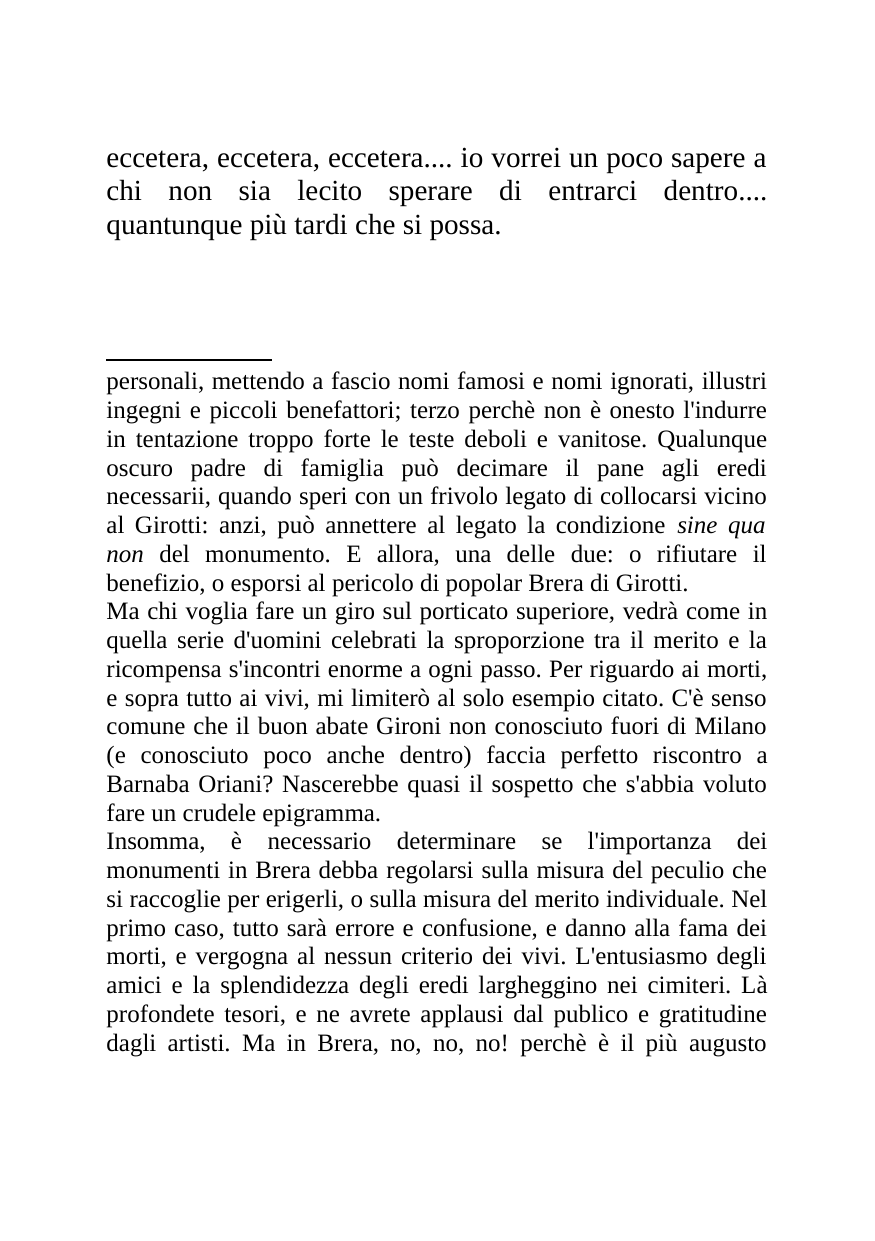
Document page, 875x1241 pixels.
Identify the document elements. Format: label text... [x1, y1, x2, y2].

text Ma chi voglia fare un giro sul porticato superiore, vedrà come in quella serie d'uomini celebrati la sproporzione tra il merito e la ricompensa s'incontri enorme a ogni passo. Per riguardo ai morti, e sopra tutto ai vivi, mi limiterò al solo esempio citato. C'è senso comune che il buon abate Gironi non conosciuto fuori di Milano (e conosciuto poco anche dentro) faccia perfetto riscontro a Barnaba Oriani? Nascerebbe quasi il sospetto che s'abbia voluto fare un crudele epigramma. [106, 596, 768, 826]
text personali, mettendo a fascio nomi famosi e nomi ignorati, illustri ingegni e piccoli benefattori; terzo perchè non è onesto l'indurre in tentazione troppo forte le teste deboli e vanitose. Qualunque oscuro padre di famiglia può decimare il pane agli eredi necessarii, quando speri con un frivolo legato di collocarsi vicino al Girotti: anzi, può annettere al legato la condizione sine qua non del monumento. E allora, una delle due: o rifiutare il benefizio, o esporsi al pericolo di popolar Brera di Girotti. [106, 366, 768, 596]
text Insomma, è necessario determinare se l'importanza dei monumenti in Brera debba regolarsi sulla misura del peculio che si raccoglie per erigerli, o sulla misura del merito individuale. Nel primo caso, tutto sarà errore e confusione, e danno alla fama dei morti, e vergogna al nessun criterio dei vivi. L'entusiasmo degli amici e la splendidezza degli eredi largheggino nei cimiteri. Là profondete tesori, e ne avrete applausi dal publico e gratitudine dagli artisti. Ma in Brera, no, no, no! perchè è il più augusto [106, 826, 768, 1056]
text eccetera, eccetera, eccetera.... io vorrei un poco sapere a chi non sia lecito sperare di entrarci dentro.... quantunque più tardi che si possa. [106, 140, 768, 240]
